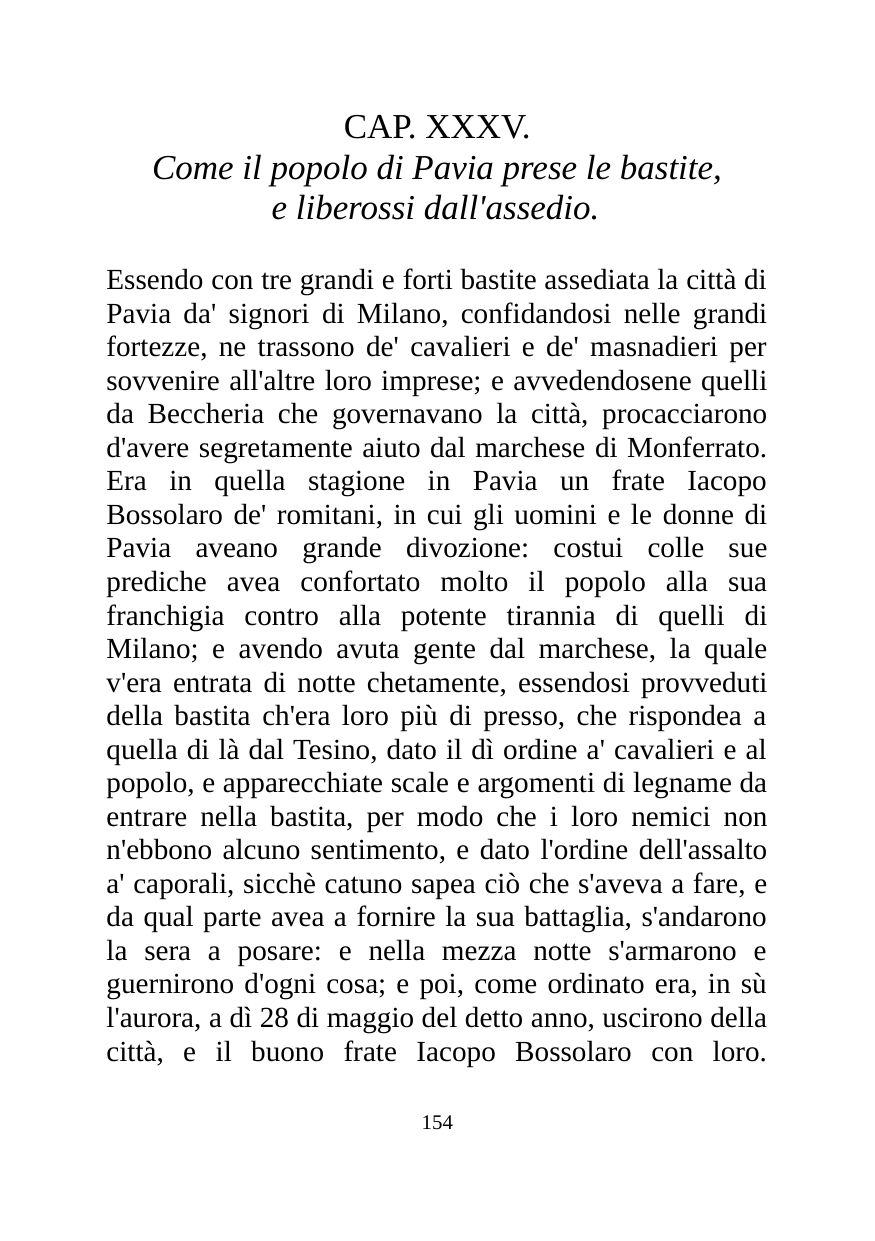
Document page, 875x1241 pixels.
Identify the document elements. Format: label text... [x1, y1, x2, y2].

text Essendo con tre grandi e forti bastite assediata la città di Pavia da' signori di Milano, confidandosi nelle grandi fortezze, ne trassono de' cavalieri e de' masnadieri per sovvenire all'altre loro imprese; e avvedendosene quelli da Beccheria che governavano la città, procacciarono d'avere segretamente aiuto dal marchese di Monferrato. Era in quella stagione in Pavia un frate Iacopo Bossolaro de' romitani, in cui gli uomini e le donne di Pavia aveano grande divozione: costui colle sue prediche avea confortato molto il popolo alla sua franchigia contro alla potente tirannia di quelli di Milano; e avendo avuta gente dal marchese, la quale v'era entrata di notte chetamente, essendosi provveduti della bastita ch'era loro più di presso, che rispondea a quella di là dal Tesino, dato il dì ordine a' cavalieri e al popolo, e apparecchiate scale e argomenti di legname da entrare nella bastita, per modo che i loro nemici non n'ebbono alcuno sentimento, e dato l'ordine dell'assalto a' caporali, sicchè catuno sapea ciò che s'aveva a fare, e da qual parte avea a fornire la sua battaglia, s'andarono la sera a posare: e nella mezza notte s'armarono e guernirono d'ogni cosa; e poi, come ordinato era, in sù l'aurora, a dì 28 di maggio del detto anno, uscirono della città, e il buono frate Iacopo Bossolaro con loro. [106, 262, 768, 1067]
subtitle CAP. XXXV. Come il popolo di Pavia prese le bastite, e liberossi dall'assedio. [106, 106, 768, 227]
